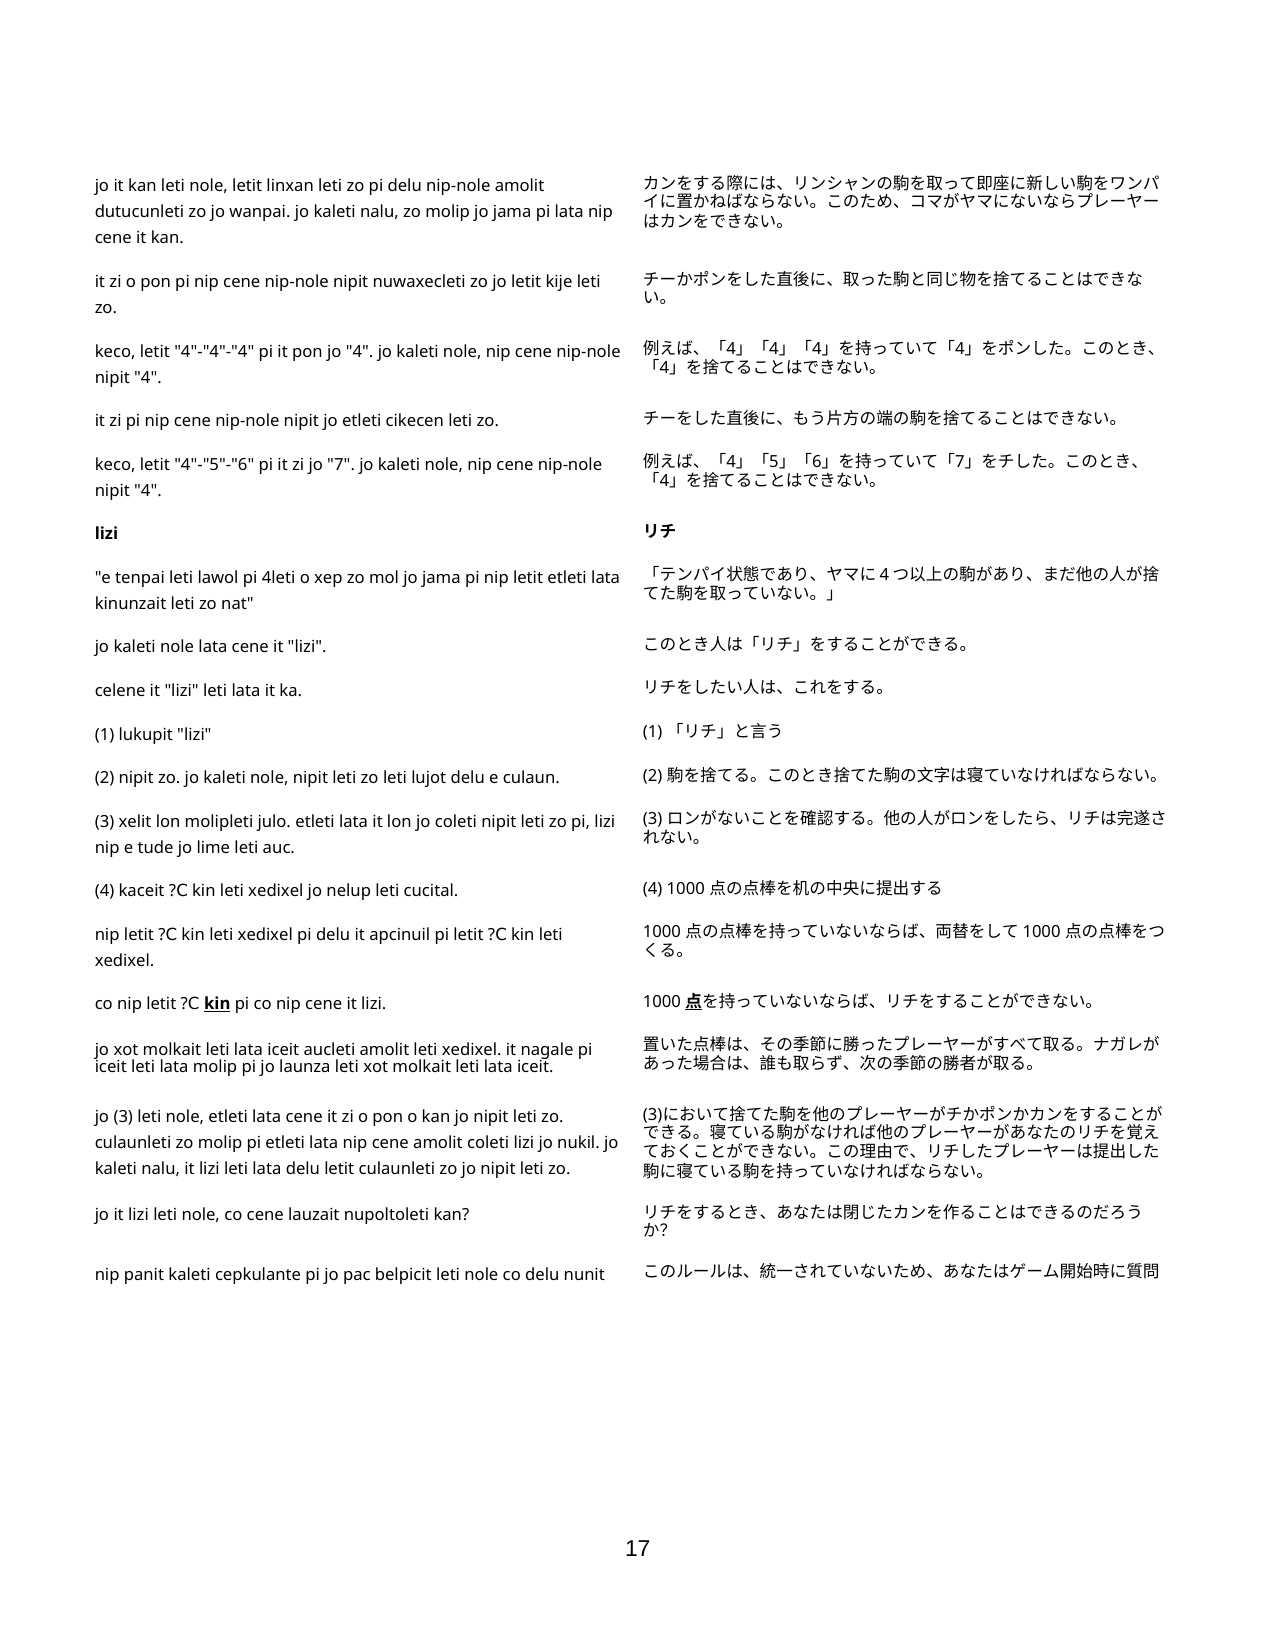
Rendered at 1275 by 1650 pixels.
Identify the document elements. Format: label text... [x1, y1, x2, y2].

table_cell 1000 点の点棒を持っていないならば、両替をして 1000 点の点棒をつくる。 [632, 912, 1182, 981]
table_cell (1) lukupit "lizi" [84, 712, 632, 755]
table_cell このルールは、統一されていないため、あなたはゲーム開始時に質問 [632, 1252, 1182, 1295]
table_cell 例えば、「4」「5」「6」を持っていて「7」をチした。このとき、「4」を捨てることはできない。 [632, 442, 1182, 511]
table_cell co nip letit ?Ⅽ kin pi co nip cene it lizi. [84, 981, 632, 1025]
table_cell it zi o pon pi nip cene nip-nole nipit nuwaxecleti zo jo letit kije leti zo. [84, 259, 632, 329]
table_cell nip panit kaleti cepkulante pi jo pac belpicit leti nole co delu nunit [84, 1252, 632, 1295]
table_cell このとき人は「リチ」をすることができる。 [632, 625, 1182, 668]
table_cell jo it lizi leti nole, co cene lauzait nupoltoleti kan? [84, 1193, 632, 1252]
table_cell "e tenpai leti lawol pi 4leti o xep zo mol jo jama pi nip letit etleti lata kinunzait leti zo nat" [84, 555, 632, 624]
table_cell (3) xelit lon molipleti julo. etleti lata it lon jo coleti nipit leti zo pi, lizi nip e tude jo lime leti auc. [84, 799, 632, 868]
table_cell リチをするとき、あなたは閉じたカンを作ることはできるのだろうか？ [632, 1193, 1182, 1252]
table_cell (3) ロンがないことを確認する。他の人がロンをしたら、リチは完遂されない。 [632, 799, 1182, 868]
table_cell keco, letit "4"-"4"-"4" pi it pon jo "4". jo kaleti nole, nip cene nip-nole nipit "4". [84, 329, 632, 398]
table_cell it zi pi nip cene nip-nole nipit jo etleti cikecen leti zo. [84, 398, 632, 442]
table_cell jo (3) leti nole, etleti lata cene it zi o pon o kan jo nipit leti zo. culaunleti zo molip pi etleti lata nip cene amolit coleti lizi jo nukil. jo kaleti nalu, it lizi leti lata delu letit culaunleti zo jo nipit leti zo. [84, 1094, 632, 1192]
table_cell celene it "lizi" leti lata it ka. [84, 668, 632, 712]
table_cell lizi [84, 511, 632, 555]
table_cell (2) nipit zo. jo kaleti nole, nipit leti zo leti lujot delu e culaun. [84, 755, 632, 799]
table_cell 例えば、「4」「4」「4」を持っていて「4」をポンした。このとき、「4」を捨てることはできない。 [632, 329, 1182, 398]
table_cell (3)において捨てた駒を他のプレーヤーがチかポンかカンをすることができる。寝ている駒がなければ他のプレーヤーがあなたのリチを覚えておくことができない。この理由で、リチしたプレーヤーは提出した駒に寝ている駒を持っていなければならない。 [632, 1094, 1182, 1192]
table_cell 1000 点を持っていないならば、リチをすることができない。 [632, 981, 1182, 1025]
table_cell (4) 1000 点の点棒を机の中央に提出する [632, 868, 1182, 912]
table_cell jo it kan leti nole, letit linxan leti zo pi delu nip-nole amolit dutucunleti zo jo wanpai. jo kaleti nalu, zo molip jo jama pi lata nip cene it kan. [84, 164, 632, 259]
table_cell jo kaleti nole lata cene it "lizi". [84, 625, 632, 668]
table_cell keco, letit "4"-"5"-"6" pi it zi jo "7". jo kaleti nole, nip cene nip-nole nipit "4". [84, 442, 632, 511]
table_cell リチをしたい人は、これをする。 [632, 668, 1182, 712]
table_cell 置いた点棒は、その季節に勝ったプレーヤーがすべて取る。ナガレがあった場合は、誰も取らず、次の季節の勝者が取る。 [632, 1025, 1182, 1094]
table_cell nip letit ?Ⅽ kin leti xedixel pi delu it apcinuil pi letit ?Ⅽ kin leti xedixel. [84, 912, 632, 981]
table_cell jo xot molkait leti lata iceit aucleti amolit leti xedixel. it nagale pi iceit leti lata molip pi jo launza leti xot molkait leti lata iceit. [84, 1025, 632, 1094]
table_cell カンをする際には、リンシャンの駒を取って即座に新しい駒をワンパイに置かねばならない。このため、コマがヤマにないならプレーヤーはカンをできない。 [632, 164, 1182, 259]
table_cell チーをした直後に、もう片方の端の駒を捨てることはできない。 [632, 398, 1182, 442]
table_cell (2) 駒を捨てる。このとき捨てた駒の文字は寝ていなければならない。 [632, 755, 1182, 799]
table_cell チーかポンをした直後に、取った駒と同じ物を捨てることはできない。 [632, 259, 1182, 329]
table_cell (1) 「リチ」と言う [632, 712, 1182, 755]
table_cell (4) kaceit ?Ⅽ kin leti xedixel jo nelup leti cucital. [84, 868, 632, 912]
table_cell 「テンパイ状態であり、ヤマに4つ以上の駒があり、まだ他の人が捨てた駒を取っていない。」 [632, 555, 1182, 624]
table_cell リチ [632, 511, 1182, 555]
